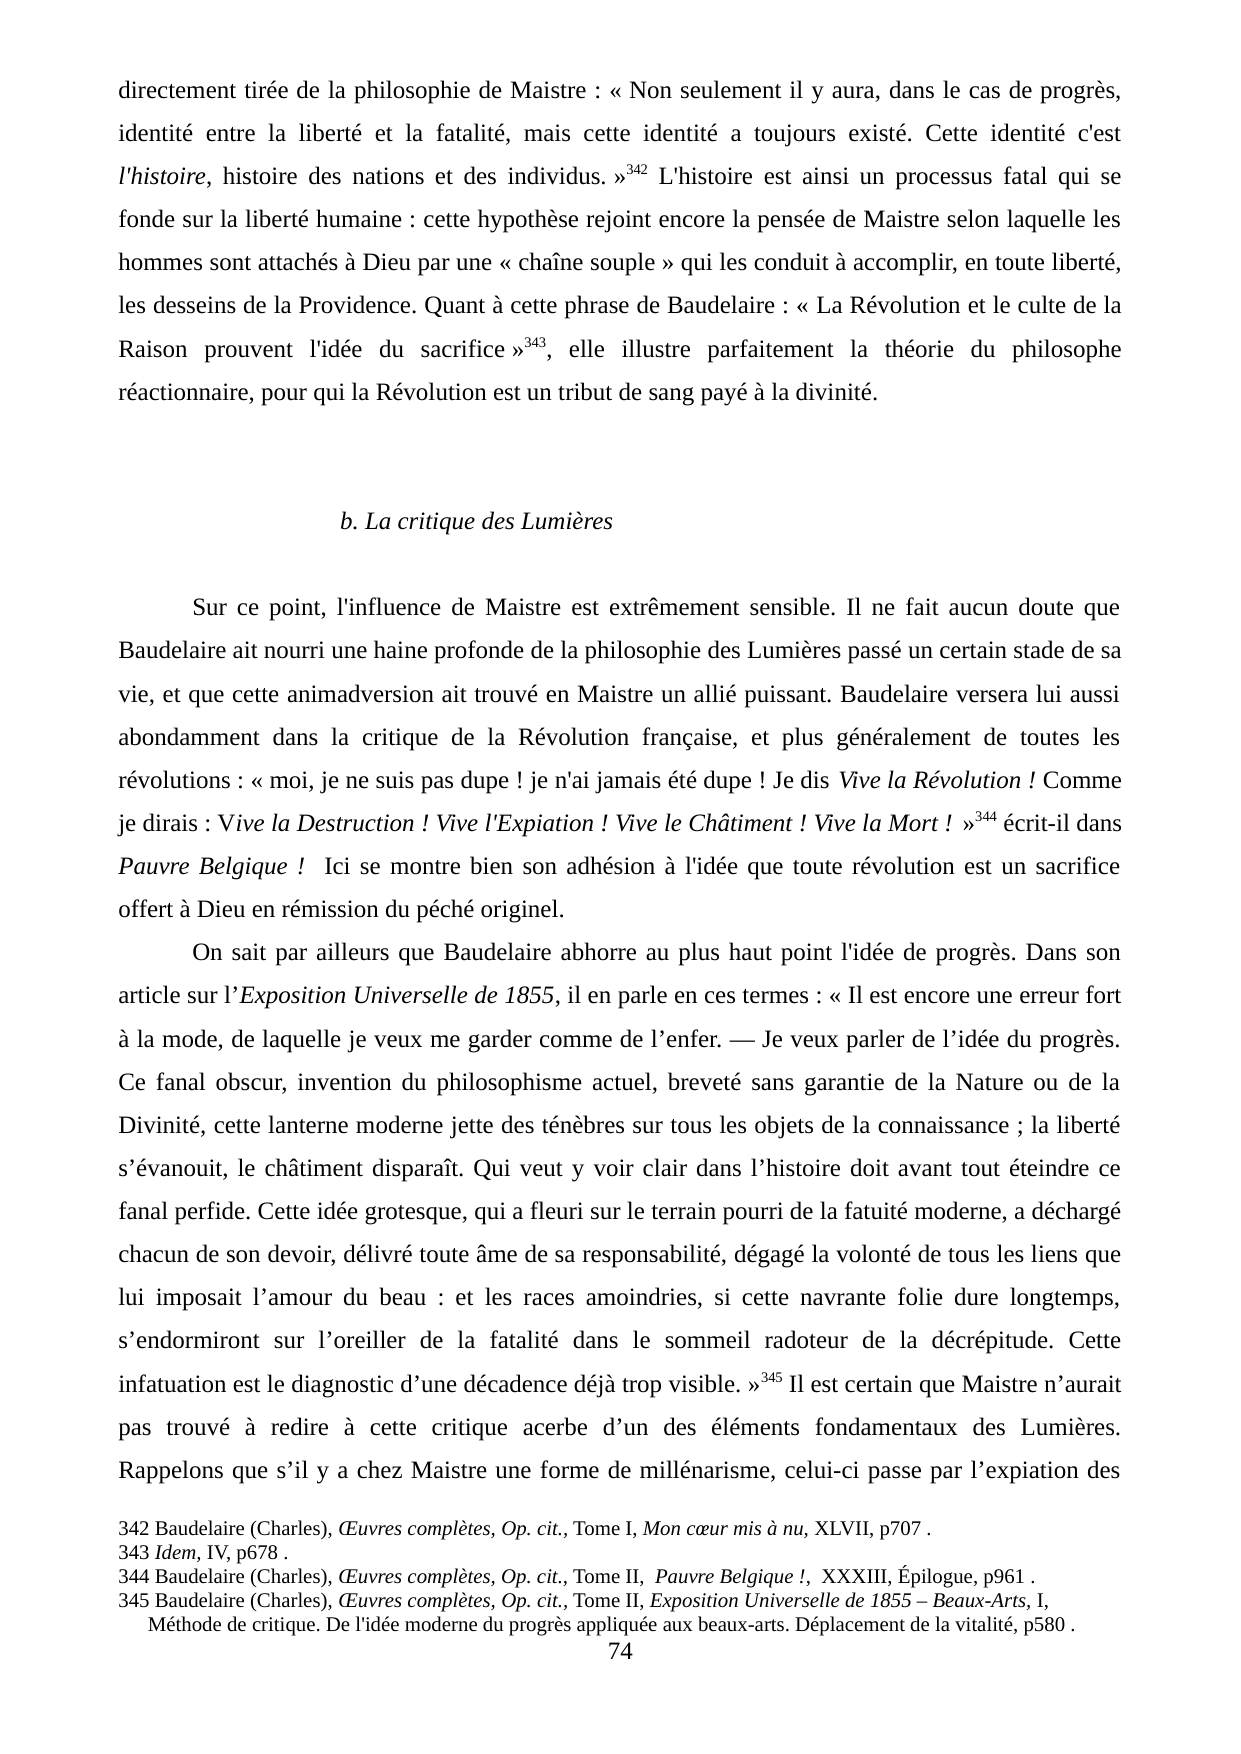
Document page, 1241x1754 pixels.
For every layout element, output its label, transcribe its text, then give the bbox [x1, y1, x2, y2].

text Sur ce point, l'influence de Maistre est extrêmement sensible. Il ne fait aucun doute que Baudelaire ait nourri une haine profonde de la philosophie des Lumières passé un certain stade de sa vie, et que cette animadversion ait trouvé en Maistre un allié puissant. Baudelaire versera lui aussi abondamment dans la critique de la Révolution française, et plus généralement de toutes les révolutions : « moi, je ne suis pas dupe ! je n'ai jamais été dupe ! Je dis Vive la Révolution ! Comme je dirais : Vive la Destruction ! Vive l'Expiation ! Vive le Châtiment ! Vive la Mort ! » écrit-il dans Pauvre Belgique ! Ici se montre bien son adhésion à l'idée que toute révolution est un sacrifice offert à Dieu en rémission du péché originel. [118, 592, 1122, 923]
text Baudelaire (Charles), Œuvres complètes, Op. cit., Tome I, Mon cœur mis à nu, XLVII, p707 . [118, 1516, 1122, 1539]
text b. La critique des Lumières [118, 506, 1122, 535]
text On sait par ailleurs que Baudelaire abhorre au plus haut point l'idée de progrès. Dans son article sur l’Exposition Universelle de 1855, il en parle en ces termes : « Il est encore une erreur fort à la mode, de laquelle je veux me garder comme de l’enfer. — Je veux parler de l’idée du progrès. Ce fanal obscur, invention du philosophisme actuel, breveté sans garantie de la Nature ou de la Divinité, cette lanterne moderne jette des ténèbres sur tous les objets de la connaissance ; la liberté s’évanouit, le châtiment disparaît. Qui veut y voir clair dans l’histoire doit avant tout éteindre ce fanal perfide. Cette idée grotesque, qui a fleuri sur le terrain pourri de la fatuité moderne, a déchargé chacun de son devoir, délivré toute âme de sa responsabilité, dégagé la volonté de tous les liens que lui imposait l’amour du beau : et les races amoindries, si cette navrante folie dure longtemps, s’endormiront sur l’oreiller de la fatalité dans le sommeil radoteur de la décrépitude. Cette infatuation est le diagnostic d’une décadence déjà trop visible. » Il est certain que Maistre n’aurait pas trouvé à redire à cette critique acerbe d’un des éléments fondamentaux des Lumières. Rappelons que s’il y a chez Maistre une forme de millénarisme, celui-ci passe par l’expiation des [118, 937, 1122, 1484]
text Baudelaire (Charles), Œuvres complètes, Op. cit., Tome II, Pauvre Belgique !, XXXIII, Épilogue, p961 . [118, 1564, 1122, 1588]
text directement tirée de la philosophie de Maistre : « Non seulement il y aura, dans le cas de progrès, identité entre la liberté et la fatalité, mais cette identité a toujours existé. Cette identité c'est l'histoire, histoire des nations et des individus. » L'histoire est ainsi un processus fatal qui se fonde sur la liberté humaine : cette hypothèse rejoint encore la pensée de Maistre selon laquelle les hommes sont attachés à Dieu par une « chaîne souple » qui les conduit à accomplir, en toute liberté, les desseins de la Providence. Quant à cette phrase de Baudelaire : « La Révolution et le culte de la Raison prouvent l'idée du sacrifice », elle illustre parfaitement la théorie du philosophe réactionnaire, pour qui la Révolution est un tribut de sang payé à la divinité. [118, 75, 1122, 406]
text Baudelaire (Charles), Œuvres complètes, Op. cit., Tome II, Exposition Universelle de 1855 – Beaux-Arts, I, Méthode de critique. De l'idée moderne du progrès appliquée aux beaux-arts. Déplacement de la vitalité, p580 . [118, 1588, 1122, 1636]
text Idem, IV, p678 . [118, 1539, 1122, 1564]
